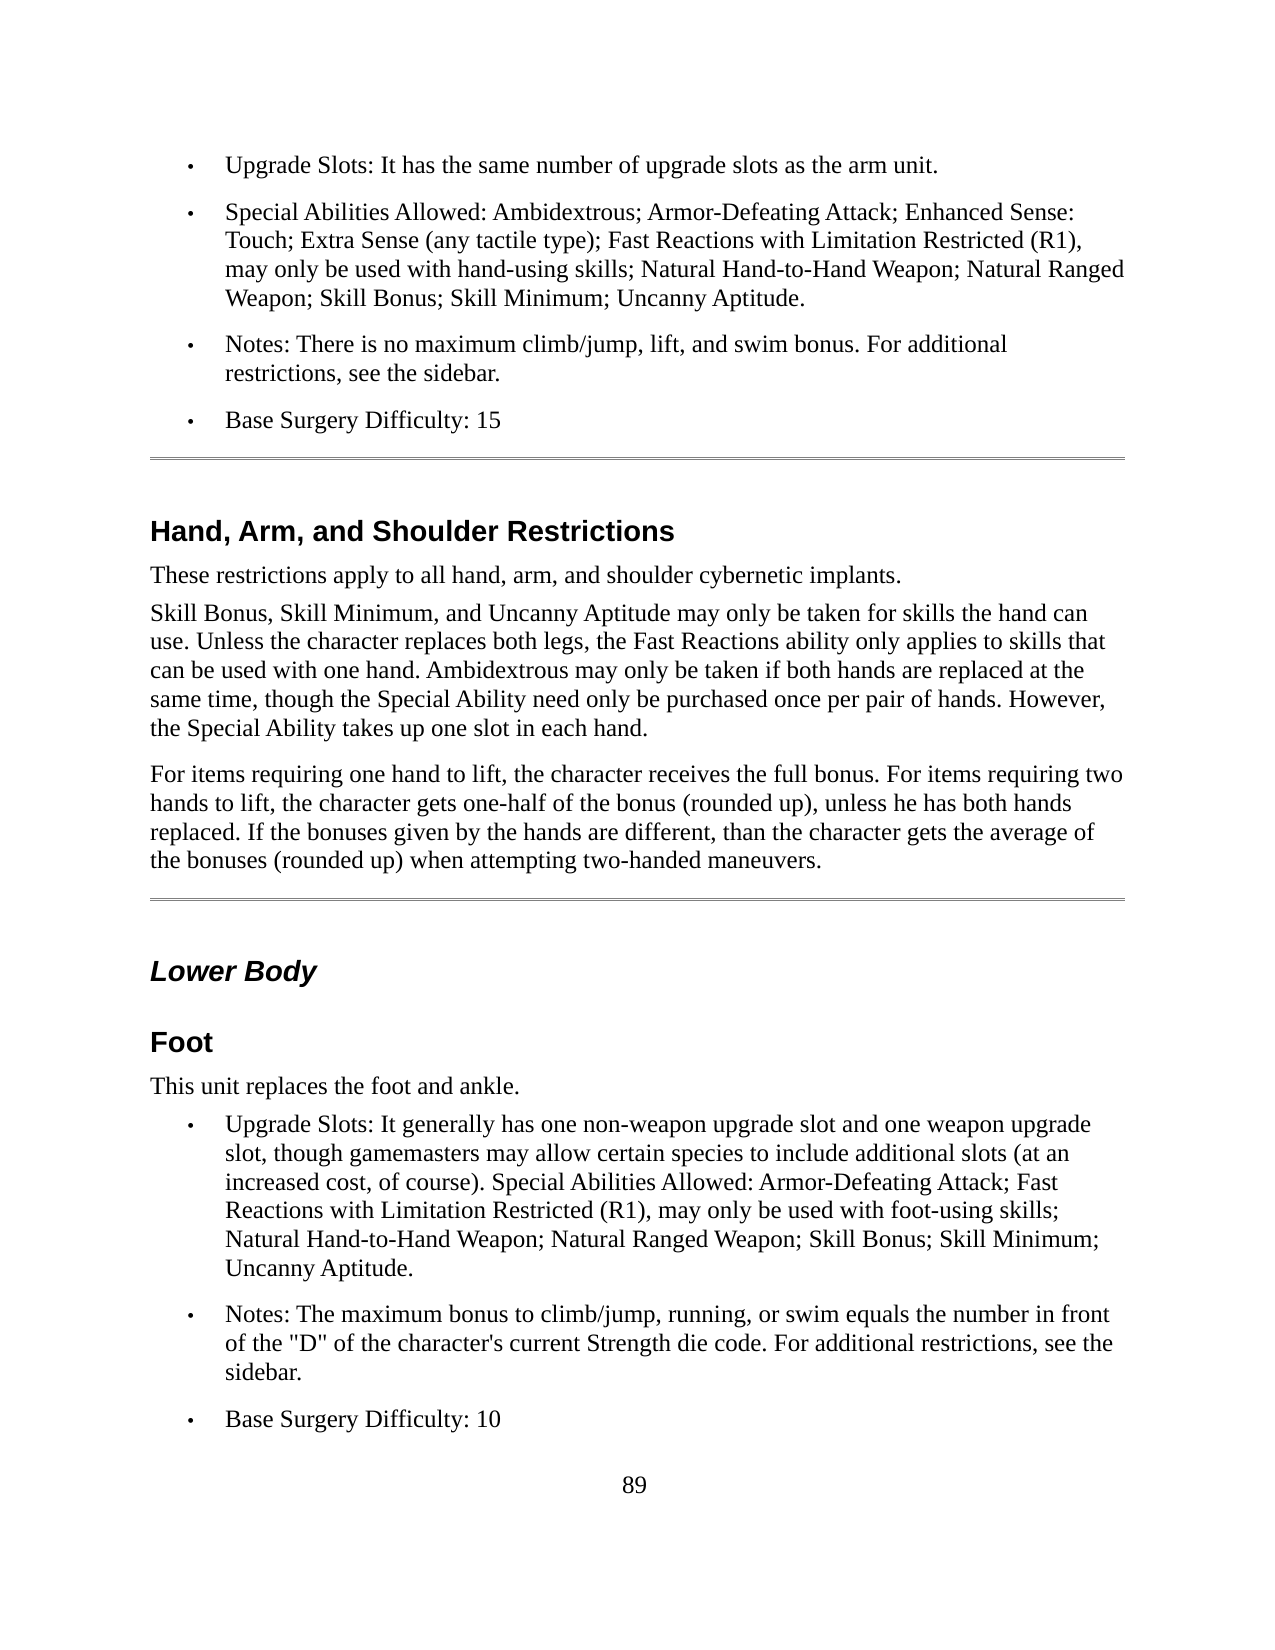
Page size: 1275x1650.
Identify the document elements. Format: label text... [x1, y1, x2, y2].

text Skill Bonus, Skill Minimum, and Uncanny Aptitude may only be taken for skills the hand can use. Unless the character replaces both legs, the Fast Reactions ability only applies to skills that can be used with one hand. Ambidextrous may only be taken if both hands are replaced at the same time, though the Special Ability need only be purchased once per pair of hands. However, the Special Ability takes up one slot in each hand. [150, 598, 1125, 741]
subtitle Hand, Arm, and Shoulder Restrictions [150, 514, 1125, 547]
list Upgrade Slots: It has the same number of upgrade slots as the arm unit. [187, 150, 1125, 179]
subtitle Lower Body [150, 954, 1125, 988]
list Upgrade Slots: It generally has one non-weapon upgrade slot and one weapon upgrade slot, though gamemasters may allow certain species to include additional slots (at an increased cost, of course). Special Abilities Allowed: Armor-Defeating Attack; Fast Reactions with Limitation Restricted (R1), may only be used with foot-using skills; Natural Hand-to-Hand Weapon; Natural Ranged Weapon; Skill Bonus; Skill Minimum; Uncanny Aptitude. [187, 1109, 1125, 1282]
list Special Abilities Allowed: Ambidextrous; Armor-Defeating Attack; Enhanced Sense: Touch; Extra Sense (any tactile type); Fast Reactions with Limitation Restricted (R1), may only be used with hand-using skills; Natural Hand-to-Hand Weapon; Natural Ranged Weapon; Skill Bonus; Skill Minimum; Uncanny Aptitude. [187, 197, 1125, 312]
list Notes: There is no maximum climb/jump, lift, and swim bonus. For additional restrictions, see the sidebar. [187, 329, 1125, 387]
text These restrictions apply to all hand, arm, and shoulder cybernetic implants. [150, 560, 1125, 589]
subtitle Foot [150, 1025, 1125, 1059]
text For items requiring one hand to lift, the character receives the full bonus. For items requiring two hands to lift, the character gets one-half of the bonus (rounded up), unless he has both hands replaced. If the bonuses given by the hands are different, than the character gets the average of the bonuses (rounded up) when attempting two-handed maneuvers. [150, 759, 1125, 874]
list Base Surgery Difficulty: 10 [187, 1404, 1125, 1432]
list Notes: The maximum bonus to climb/jump, running, or swim equals the number in front of the "D" of the character's current Strength die code. For additional restrictions, see the sidebar. [187, 1299, 1125, 1386]
list Base Surgery Difficulty: 15 [187, 405, 1125, 434]
text This unit replaces the foot and ankle. [150, 1071, 1125, 1100]
